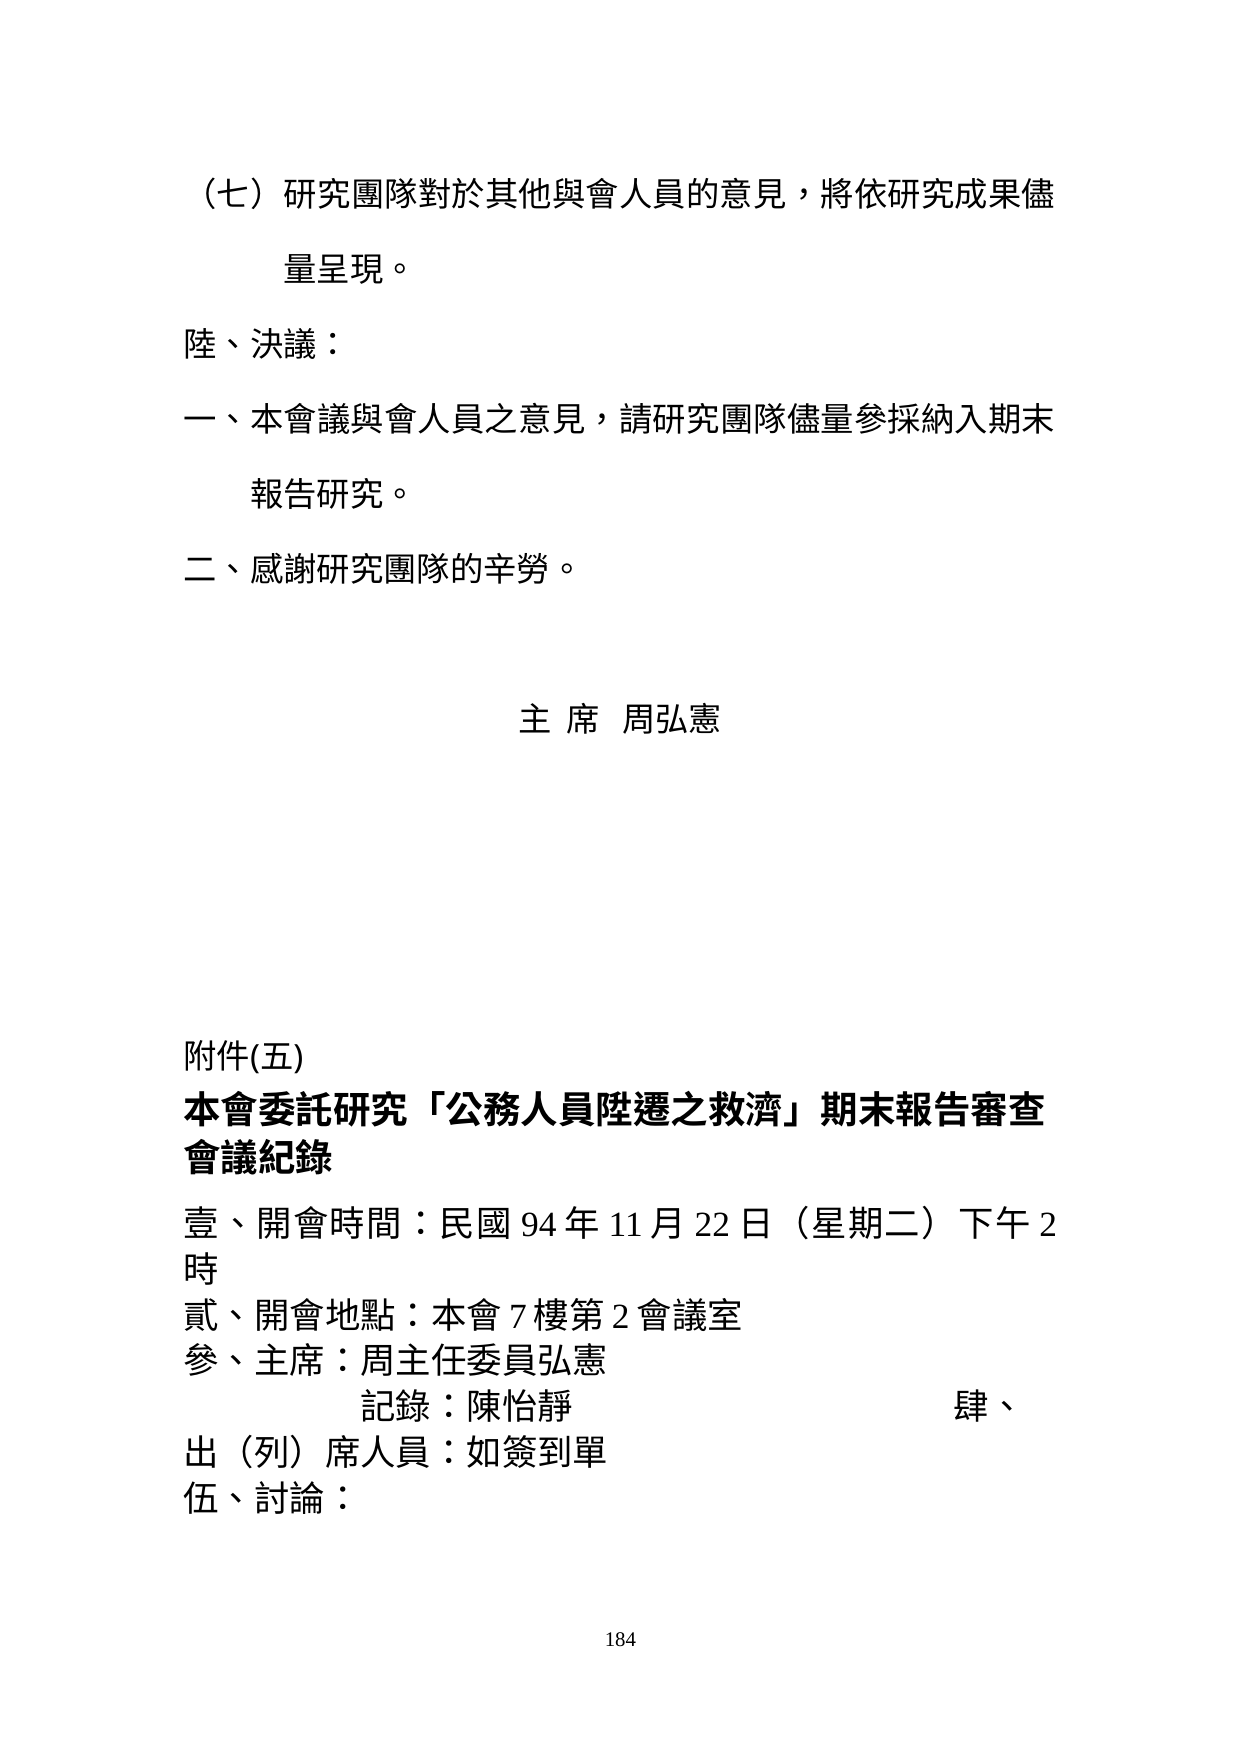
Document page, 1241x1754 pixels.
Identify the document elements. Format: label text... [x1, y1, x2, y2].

text 壹、開會時間：民國94年11月22日（星期二）下午2時 [183, 1200, 1057, 1291]
text 記錄：陳怡靜 肆、出（列）席人員：如簽到單 [183, 1383, 1057, 1475]
text 一、本會議與會人員之意見，請研究團隊儘量參採納入期末報告研究。 [183, 373, 1057, 523]
text 參、主席：周主任委員弘憲 [183, 1337, 1057, 1383]
text 二、感謝研究團隊的辛勞。 [183, 523, 1057, 598]
text 本會委託研究「公務人員陞遷之救濟」期末報告審查會議紀錄 [183, 1085, 1057, 1181]
text 附件(五) [183, 1010, 1057, 1085]
text 主 席 周弘憲 [183, 673, 1057, 748]
text 貳、開會地點：本會7樓第2會議室 [183, 1291, 1057, 1337]
text 伍、討論： [183, 1475, 1057, 1521]
text 陸、決議： [183, 298, 1057, 373]
text （七）研究團隊對於其他與會人員的意見，將依研究成果儘量呈現。 [183, 148, 1057, 298]
